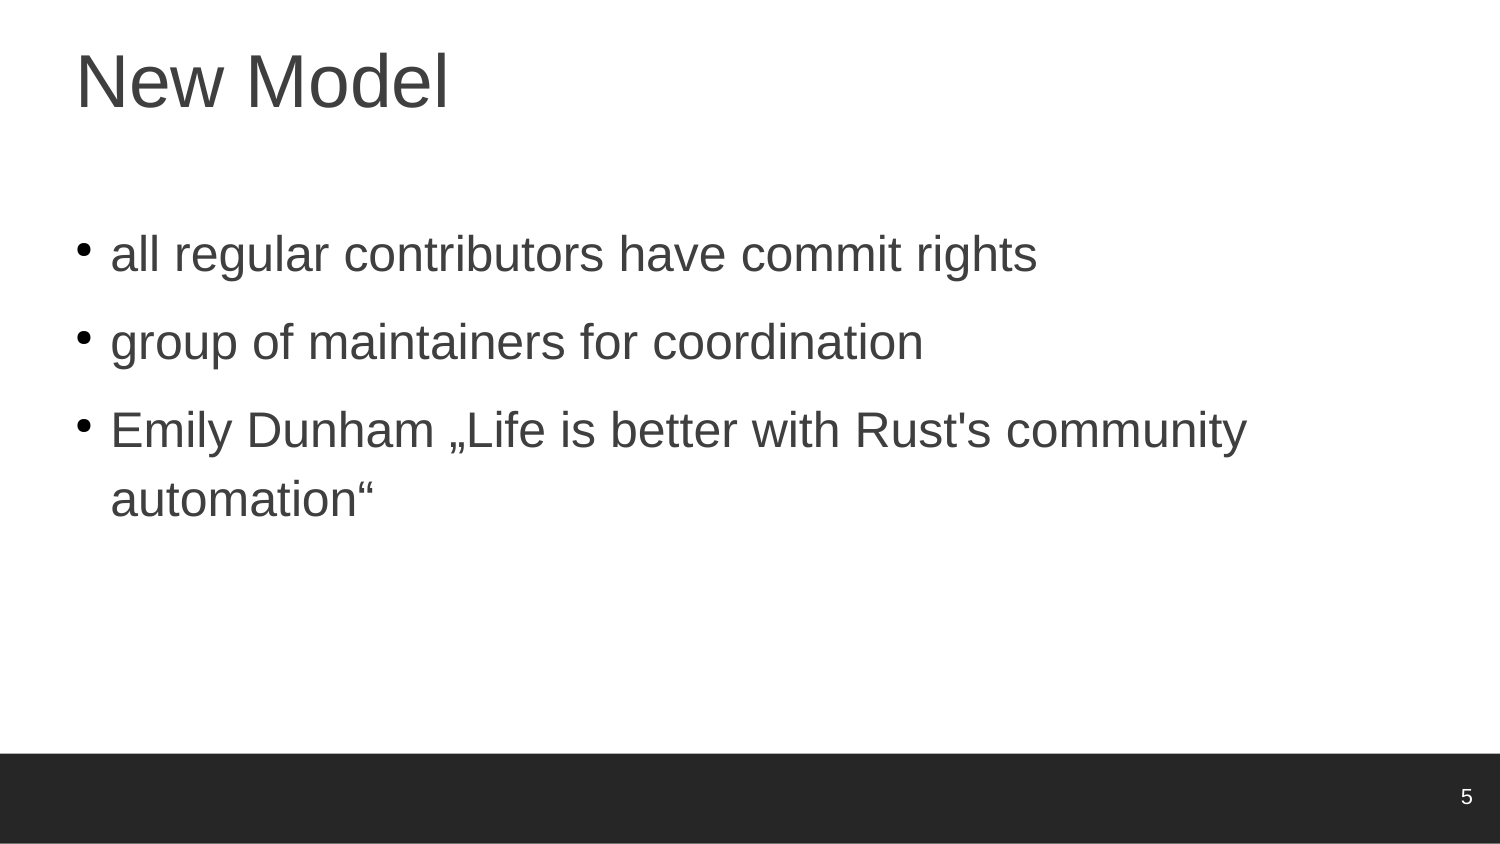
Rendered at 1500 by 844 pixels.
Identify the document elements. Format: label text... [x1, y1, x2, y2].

list all regular contributors have commit rights group of maintainers for coordination Emily Dunham „Life is better with Rust's community automation“ [75, 212, 1425, 674]
title New Model [75, 32, 1425, 185]
